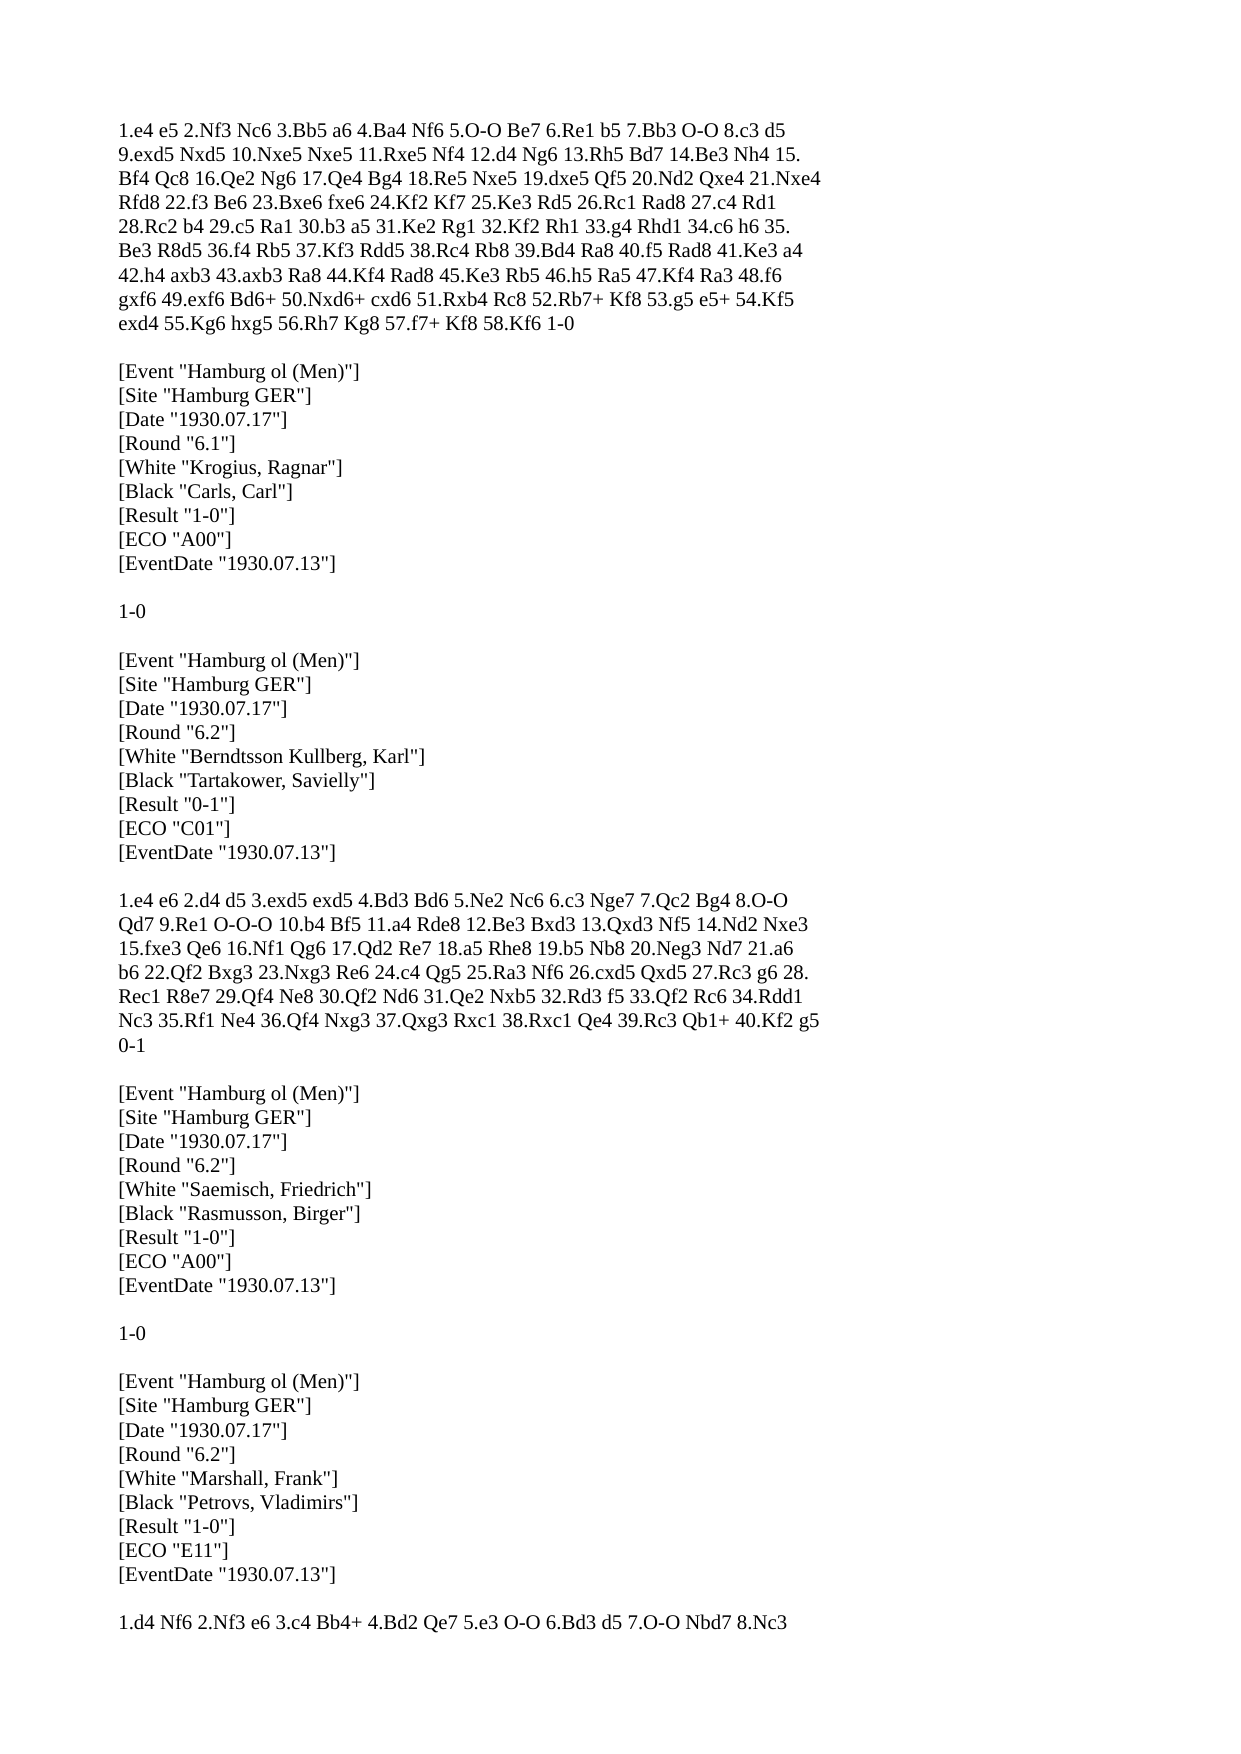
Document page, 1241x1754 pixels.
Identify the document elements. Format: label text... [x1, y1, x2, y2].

text [Event "Hamburg ol (Men)"] [118, 647, 1122, 672]
text [Site "Hamburg GER"] [118, 383, 1122, 407]
text [Site "Hamburg GER"] [118, 1105, 1122, 1129]
text b6 22.Qf2 Bxg3 23.Nxg3 Re6 24.c4 Qg5 25.Ra3 Nf6 26.cxd5 Qxd5 27.Rc3 g6 28. [118, 960, 1122, 984]
text [Date "1930.07.17"] [118, 1417, 1122, 1442]
text [Result "0-1"] [118, 792, 1122, 816]
text [Site "Hamburg GER"] [118, 672, 1122, 696]
text Qd7 9.Re1 O-O-O 10.b4 Bf5 11.a4 Rde8 12.Be3 Bxd3 13.Qxd3 Nf5 14.Nd2 Nxe3 [118, 912, 1122, 936]
text [EventDate "1930.07.13"] [118, 840, 1122, 864]
text [Round "6.2"] [118, 1442, 1122, 1466]
text [Date "1930.07.17"] [118, 1129, 1122, 1153]
text 1.e4 e5 2.Nf3 Nc6 3.Bb5 a6 4.Ba4 Nf6 5.O-O Be7 6.Re1 b5 7.Bb3 O-O 8.c3 d5 [118, 118, 1122, 142]
text 1.d4 Nf6 2.Nf3 e6 3.c4 Bb4+ 4.Bd2 Qe7 5.e3 O-O 6.Bd3 d5 7.O-O Nbd7 8.Nc3 [118, 1610, 1122, 1634]
text [Result "1-0"] [118, 1514, 1122, 1538]
text Be3 R8d5 36.f4 Rb5 37.Kf3 Rdd5 38.Rc4 Rb8 39.Bd4 Ra8 40.f5 Rad8 41.Ke3 a4 [118, 238, 1122, 262]
text Nc3 35.Rf1 Ne4 36.Qf4 Nxg3 37.Qxg3 Rxc1 38.Rxc1 Qe4 39.Rc3 Qb1+ 40.Kf2 g5 [118, 1008, 1122, 1032]
text [Event "Hamburg ol (Men)"] [118, 1369, 1122, 1393]
text [Black "Carls, Carl"] [118, 479, 1122, 503]
text Rec1 R8e7 29.Qf4 Ne8 30.Qf2 Nd6 31.Qe2 Nxb5 32.Rd3 f5 33.Qf2 Rc6 34.Rdd1 [118, 984, 1122, 1008]
text [Black "Rasmusson, Birger"] [118, 1201, 1122, 1225]
text [Site "Hamburg GER"] [118, 1393, 1122, 1417]
text [Round "6.2"] [118, 1153, 1122, 1177]
text [Round "6.2"] [118, 720, 1122, 744]
text [Event "Hamburg ol (Men)"] [118, 359, 1122, 383]
text [ECO "A00"] [118, 1249, 1122, 1273]
text [Result "1-0"] [118, 1225, 1122, 1249]
text [EventDate "1930.07.13"] [118, 551, 1122, 575]
text gxf6 49.exf6 Bd6+ 50.Nxd6+ cxd6 51.Rxb4 Rc8 52.Rb7+ Kf8 53.g5 e5+ 54.Kf5 [118, 287, 1122, 311]
text 15.fxe3 Qe6 16.Nf1 Qg6 17.Qd2 Re7 18.a5 Rhe8 19.b5 Nb8 20.Neg3 Nd7 21.a6 [118, 936, 1122, 960]
text 42.h4 axb3 43.axb3 Ra8 44.Kf4 Rad8 45.Ke3 Rb5 46.h5 Ra5 47.Kf4 Ra3 48.f6 [118, 262, 1122, 287]
text exd4 55.Kg6 hxg5 56.Rh7 Kg8 57.f7+ Kf8 58.Kf6 1-0 [118, 311, 1122, 335]
text [White "Saemisch, Friedrich"] [118, 1177, 1122, 1201]
text Bf4 Qc8 16.Qe2 Ng6 17.Qe4 Bg4 18.Re5 Nxe5 19.dxe5 Qf5 20.Nd2 Qxe4 21.Nxe4 [118, 166, 1122, 190]
text [EventDate "1930.07.13"] [118, 1273, 1122, 1297]
text [ECO "E11"] [118, 1538, 1122, 1562]
text [ECO "A00"] [118, 527, 1122, 551]
text [ECO "C01"] [118, 816, 1122, 840]
text [Date "1930.07.17"] [118, 407, 1122, 431]
text 1-0 [118, 599, 1122, 623]
text 9.exd5 Nxd5 10.Nxe5 Nxe5 11.Rxe5 Nf4 12.d4 Ng6 13.Rh5 Bd7 14.Be3 Nh4 15. [118, 142, 1122, 166]
text 1-0 [118, 1321, 1122, 1345]
text [EventDate "1930.07.13"] [118, 1562, 1122, 1586]
text 1.e4 e6 2.d4 d5 3.exd5 exd5 4.Bd3 Bd6 5.Ne2 Nc6 6.c3 Nge7 7.Qc2 Bg4 8.O-O [118, 888, 1122, 912]
text 28.Rc2 b4 29.c5 Ra1 30.b3 a5 31.Ke2 Rg1 32.Kf2 Rh1 33.g4 Rhd1 34.c6 h6 35. [118, 214, 1122, 238]
text [Round "6.1"] [118, 431, 1122, 455]
text [Result "1-0"] [118, 503, 1122, 527]
text [Date "1930.07.17"] [118, 696, 1122, 720]
text [White "Berndtsson Kullberg, Karl"] [118, 744, 1122, 768]
text [Black "Petrovs, Vladimirs"] [118, 1490, 1122, 1514]
text 0-1 [118, 1032, 1122, 1057]
text [White "Krogius, Ragnar"] [118, 455, 1122, 479]
text [Black "Tartakower, Savielly"] [118, 768, 1122, 792]
text [Event "Hamburg ol (Men)"] [118, 1081, 1122, 1105]
text [White "Marshall, Frank"] [118, 1466, 1122, 1490]
text Rfd8 22.f3 Be6 23.Bxe6 fxe6 24.Kf2 Kf7 25.Ke3 Rd5 26.Rc1 Rad8 27.c4 Rd1 [118, 190, 1122, 214]
